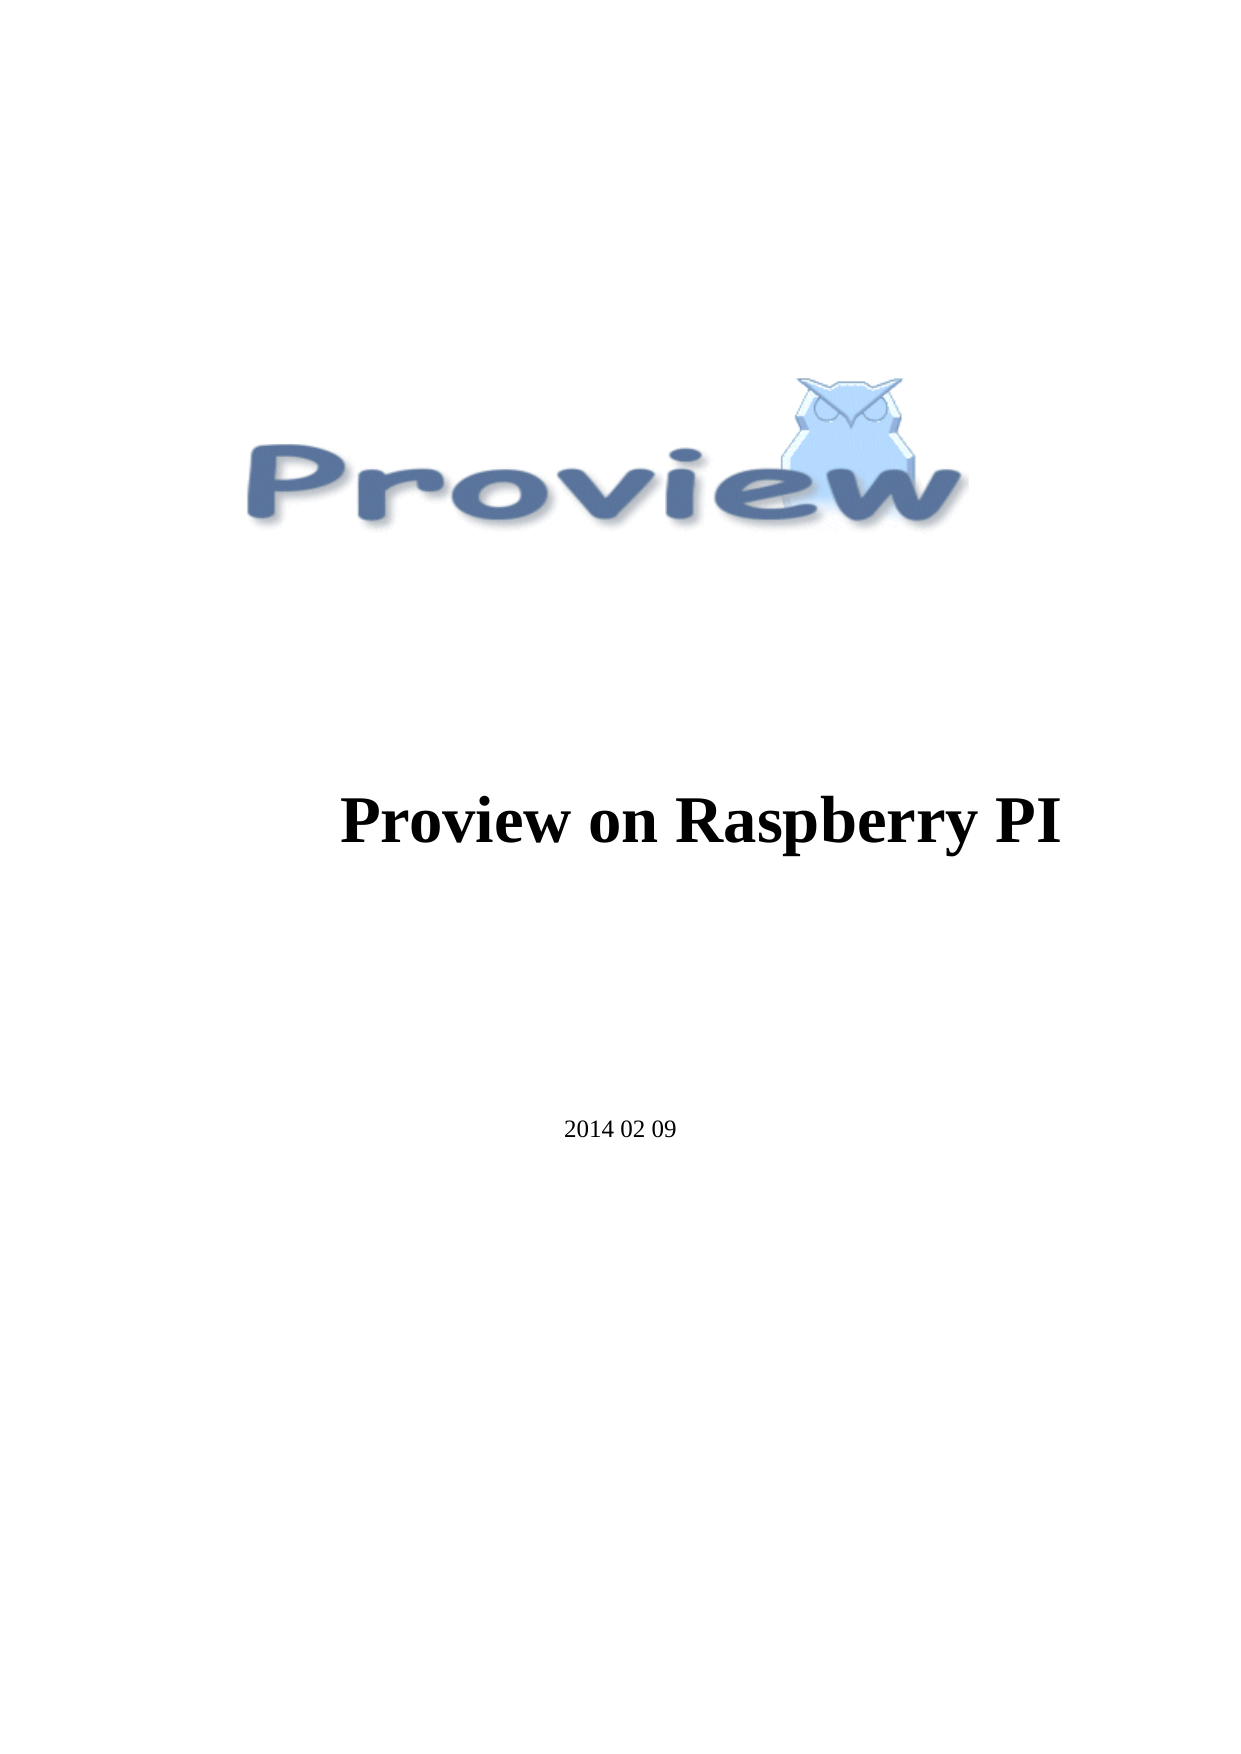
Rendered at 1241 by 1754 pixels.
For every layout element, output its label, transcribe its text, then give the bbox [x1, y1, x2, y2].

picture [229, 377, 980, 534]
text Proview on Raspberry PI [118, 783, 1122, 857]
text 2014 02 09 [118, 1116, 1122, 1143]
